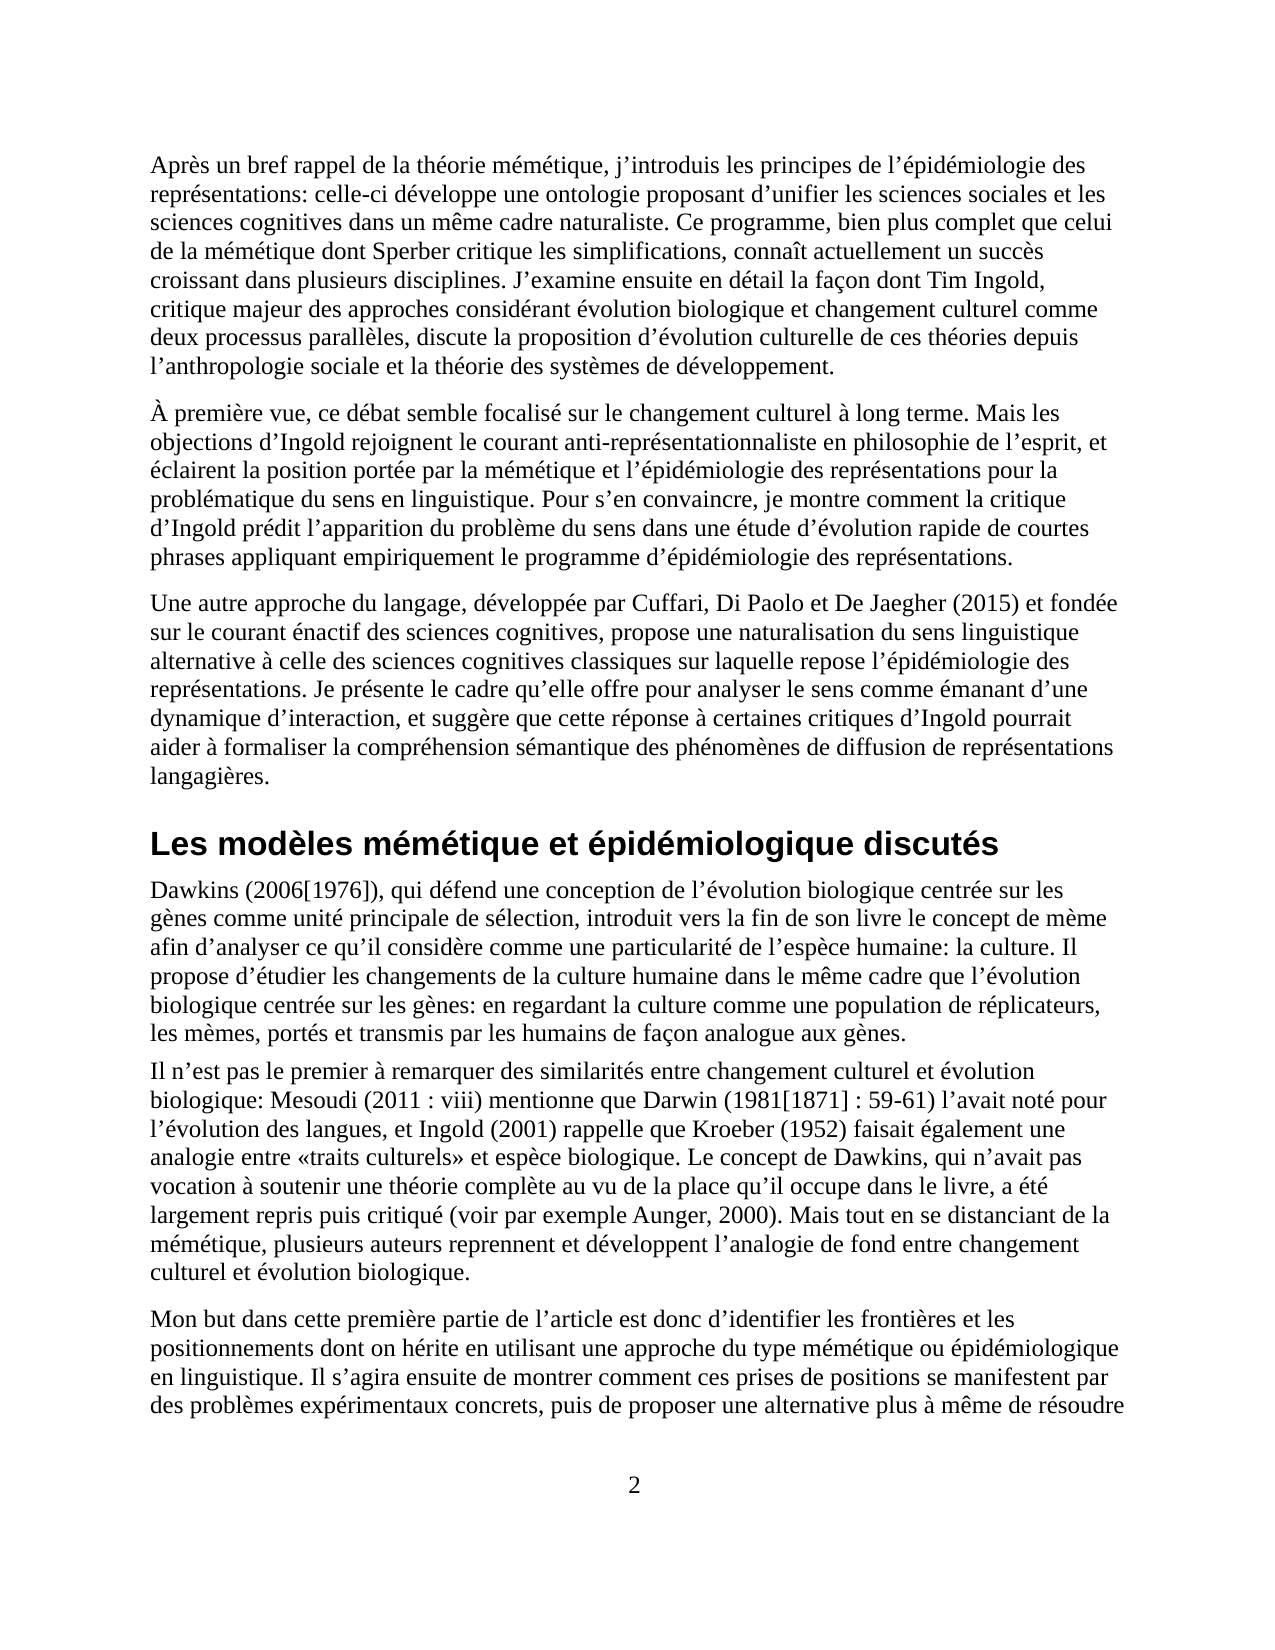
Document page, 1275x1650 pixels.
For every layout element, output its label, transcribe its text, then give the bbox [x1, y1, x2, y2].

text Après un bref rappel de la théorie mémétique, j’introduis les principes de l’épidémiologie des représentations: celle-ci développe une ontologie proposant d’unifier les sciences sociales et les sciences cognitives dans un même cadre naturaliste. Ce programme, bien plus complet que celui de la mémétique dont Sperber critique les simplifications, connaît actuellement un succès croissant dans plusieurs disciplines. J’examine ensuite en détail la façon dont Tim Ingold, critique majeur des approches considérant évolution biologique et changement culturel comme deux processus parallèles, discute la proposition d’évolution culturelle de ces théories depuis l’anthropologie sociale et la théorie des systèmes de développement. [150, 150, 1125, 380]
text À première vue, ce débat semble focalisé sur le changement culturel à long terme. Mais les objections d’Ingold rejoignent le courant anti-représentationnaliste en philosophie de l’esprit, et éclairent la position portée par la mémétique et l’épidémiologie des représentations pour la problématique du sens en linguistique. Pour s’en convaincre, je montre comment la critique d’Ingold prédit l’apparition du problème du sens dans une étude d’évolution rapide de courtes phrases appliquant empiriquement le programme d’épidémiologie des représentations. [150, 398, 1125, 570]
text Dawkins (2006[1976]), qui défend une conception de l’évolution biologique centrée sur les gènes comme unité principale de sélection, introduit vers la fin de son livre le concept de mème afin d’analyser ce qu’il considère comme une particularité de l’espèce humaine: la culture. Il propose d’étudier les changements de la culture humaine dans le même cadre que l’évolution biologique centrée sur les gènes: en regardant la culture comme une population de réplicateurs, les mèmes, portés et transmis par les humains de façon analogue aux gènes. [150, 875, 1125, 1047]
text Une autre approche du langage, développée par Cuffari, Di Paolo et De Jaegher (2015) et fondée sur le courant énactif des sciences cognitives, propose une naturalisation du sens linguistique alternative à celle des sciences cognitives classiques sur laquelle repose l’épidémiologie des représentations. Je présente le cadre qu’elle offre pour analyser le sens comme émanant d’une dynamique d’interaction, et suggère que cette réponse à certaines critiques d’Ingold pourrait aider à formaliser la compréhension sémantique des phénomènes de diffusion de représentations langagières. [150, 588, 1125, 789]
subtitle Les modèles mémétique et épidémiologique discutés [150, 823, 1125, 862]
text Mon but dans cette première partie de l’article est donc d’identifier les frontières et les positionnements dont on hérite en utilisant une approche du type mémétique ou épidémiologique en linguistique. Il s’agira ensuite de montrer comment ces prises de positions se manifestent par des problèmes expérimentaux concrets, puis de proposer une alternative plus à même de résoudre [150, 1304, 1125, 1419]
text Il n’est pas le premier à remarquer des similarités entre changement culturel et évolution biologique: Mesoudi (2011 : viii) mentionne que Darwin (1981[1871] : 59‑61) l’avait noté pour l’évolution des langues, et Ingold (2001) rappelle que Kroeber (1952) faisait également une analogie entre «traits culturels» et espèce biologique. Le concept de Dawkins, qui n’avait pas vocation à soutenir une théorie complète au vu de la place qu’il occupe dans le livre, a été largement repris puis critiqué (voir par exemple Aunger, 2000). Mais tout en se distanciant de la mémétique, plusieurs auteurs reprennent et développent l’analogie de fond entre changement culturel et évolution biologique. [150, 1056, 1125, 1286]
